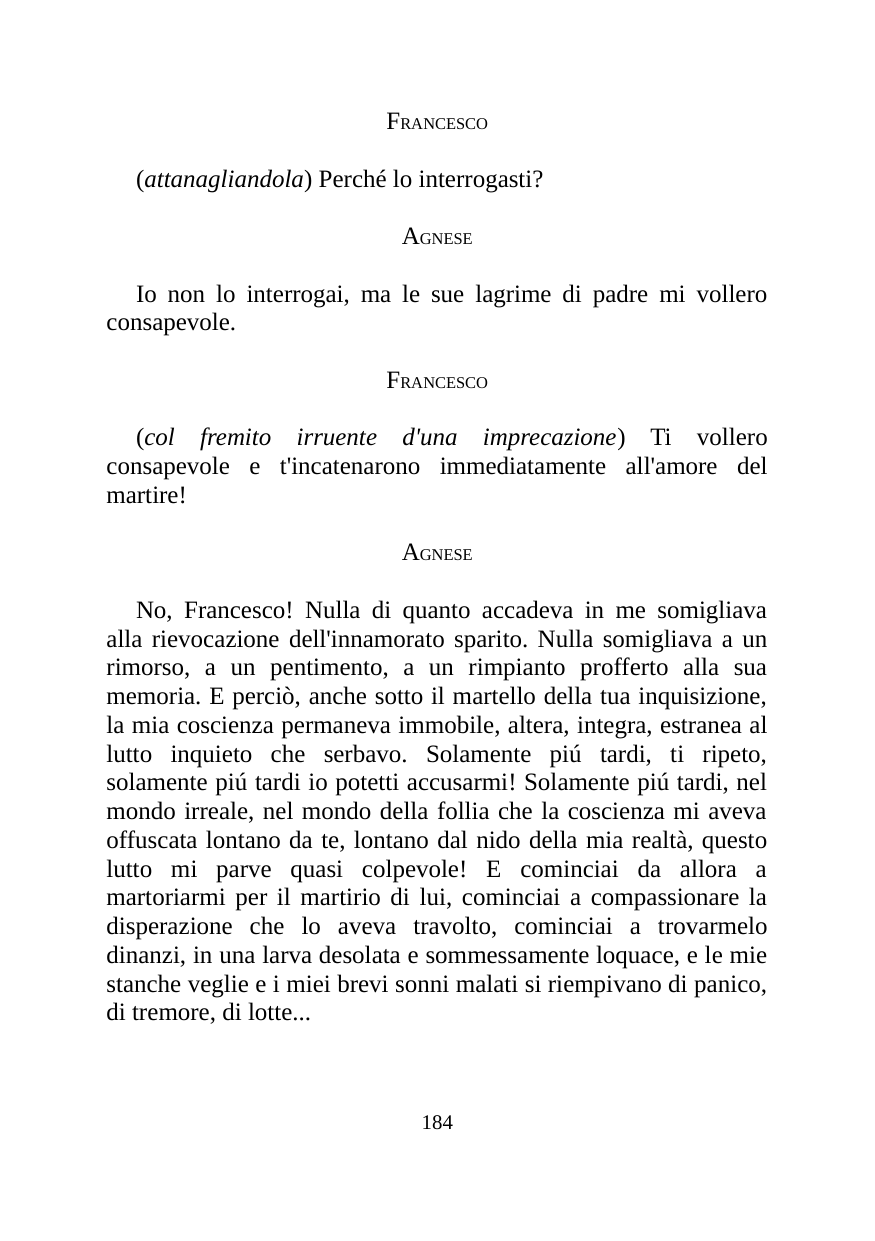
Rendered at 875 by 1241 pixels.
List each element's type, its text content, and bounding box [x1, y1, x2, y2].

text No, Francesco! Nulla di quanto accadeva in me somigliava alla rievocazione dell'innamorato sparito. Nulla somigliava a un rimorso, a un pentimento, a un rimpianto profferto alla sua memoria. E perciò, anche sotto il martello della tua inquisizione, la mia coscienza permaneva immobile, altera, integra, estranea al lutto inquieto che serbavo. Solamente piú tardi, ti ripeto, solamente piú tardi io potetti accusarmi! Solamente piú tardi, nel mondo irreale, nel mondo della follia che la coscienza mi aveva offuscata lontano da te, lontano dal nido della mia realtà, questo lutto mi parve quasi colpevole! E cominciai da allora a martoriarmi per il martirio di lui, cominciai a compassionare la disperazione che lo aveva travolto, cominciai a trovarmelo dinanzi, in una larva desolata e sommessamente loquace, e le mie stanche veglie e i miei brevi sonni malati si riempivano di panico, di tremore, di lotte... [106, 595, 768, 1026]
text Io non lo interrogai, ma le sue lagrime di padre mi vollero consapevole. [106, 279, 768, 336]
text (col fremito irruente d'una imprecazione) Ti vollero consapevole e t'incatenarono immediatamente all'amore del martire! [106, 422, 768, 509]
text Agnese [106, 537, 768, 566]
text Agnese [106, 221, 768, 250]
text Francesco [106, 365, 768, 394]
text (attanagliandola) Perché lo interrogasti? [106, 164, 768, 192]
text Francesco [106, 106, 768, 135]
